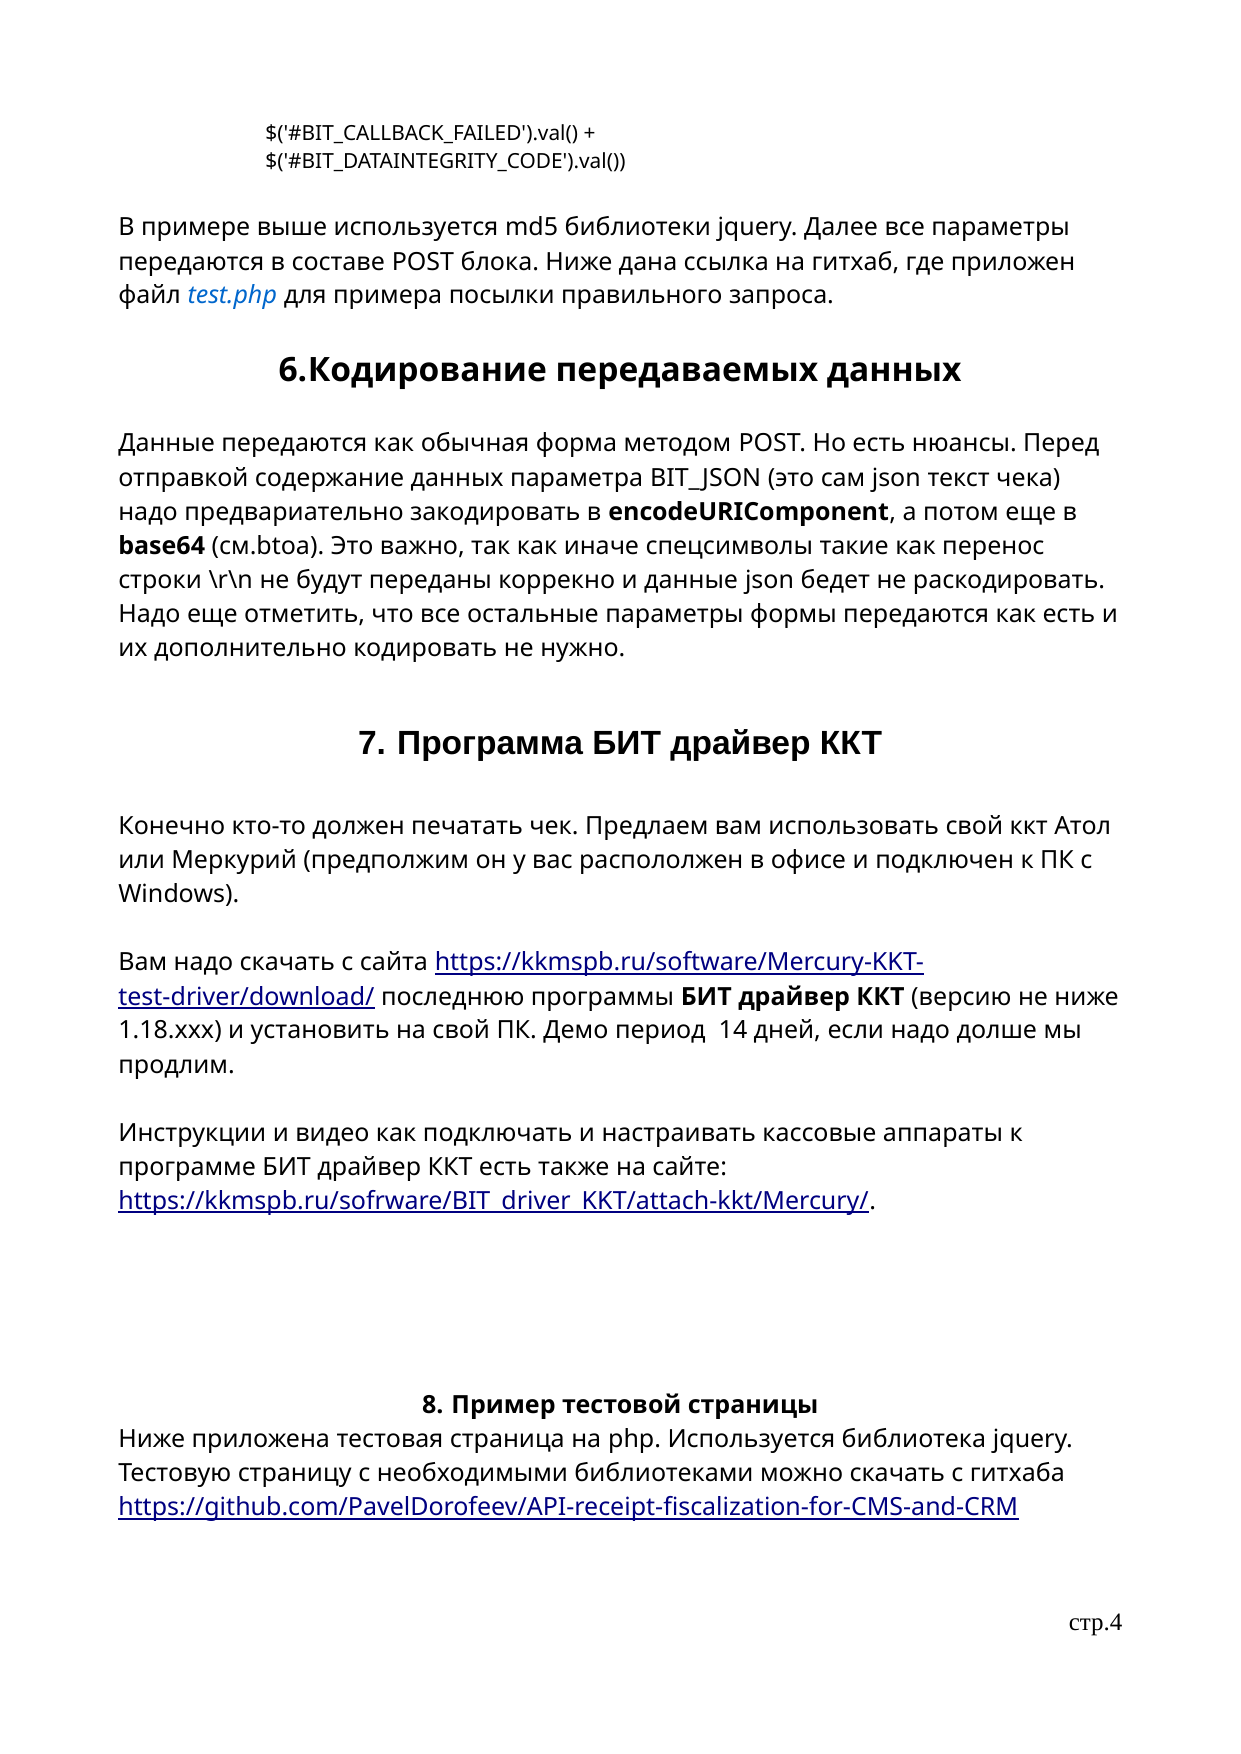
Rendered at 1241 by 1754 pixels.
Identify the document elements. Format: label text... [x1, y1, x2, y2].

list Пример тестовой страницы [118, 1387, 1122, 1421]
list Кодирование передаваемых данных [118, 345, 1122, 391]
text https://github.com/PavelDorofeev/API-receipt-fiscalization-for-CMS-and-CRM [118, 1489, 1122, 1523]
text Вам надо скачать с сайта https://kkmspb.ru/software/Mercury-KKT-test-driver/download/ последнюю программы БИТ драйвер ККТ (версию не ниже 1.18.ххх) и установить на свой ПК. Демо период 14 дней, если надо долше мы продлим. [118, 944, 1122, 1080]
text $('#BIT_CALLBACK_FAILED').val() + [118, 118, 1122, 147]
text Надо еще отметить, что все остальные параметры формы передаются как есть и их дополнительно кодировать не нужно. [118, 595, 1122, 663]
subtitle Программа БИТ драйвер ККТ [118, 723, 1122, 761]
text В примере выше используется md5 библиотеки jquery. Далее все параметры передаются в составе POST блока. Ниже дана ссылка на гитхаб, где приложен файл test.php для примера посылки правильного запроса. [118, 209, 1122, 311]
text Конечно кто-то должен печатать чек. Предлаем вам использовать свой ккт Атол или Меркурий (предполжим он у вас распололжен в офисе и подключен к ПК с Windows). [118, 808, 1122, 910]
text Инструкции и видео как подключать и настраивать кассовые аппараты к программе БИТ драйвер ККТ есть также на сайте: https://kkmspb.ru/sofrware/BIT_driver_KKT/attach-kkt/Mercury/. [118, 1114, 1122, 1217]
text $('#BIT_DATAINTEGRITY_CODE').val()) [118, 147, 1122, 175]
text Ниже приложена тестовая страница на php. Используется библиотека jquery. [118, 1421, 1122, 1455]
text Тестовую страницу с необходимыми библиотеками можно скачать с гитхаба [118, 1455, 1122, 1489]
text Данные передаются как обычная форма методом POST. Но есть нюансы. Перед отправкой содержание данных параметра BIT_JSON (это сам json текст чека) надо предвариательно закодировать в encodeURIComponent, а потом еще в base64 (см.btoa). Это важно, так как иначе спецсимволы такие как перенос строки \r\n не будут переданы коррекно и данные json бедет не раскодировать. [118, 425, 1122, 595]
